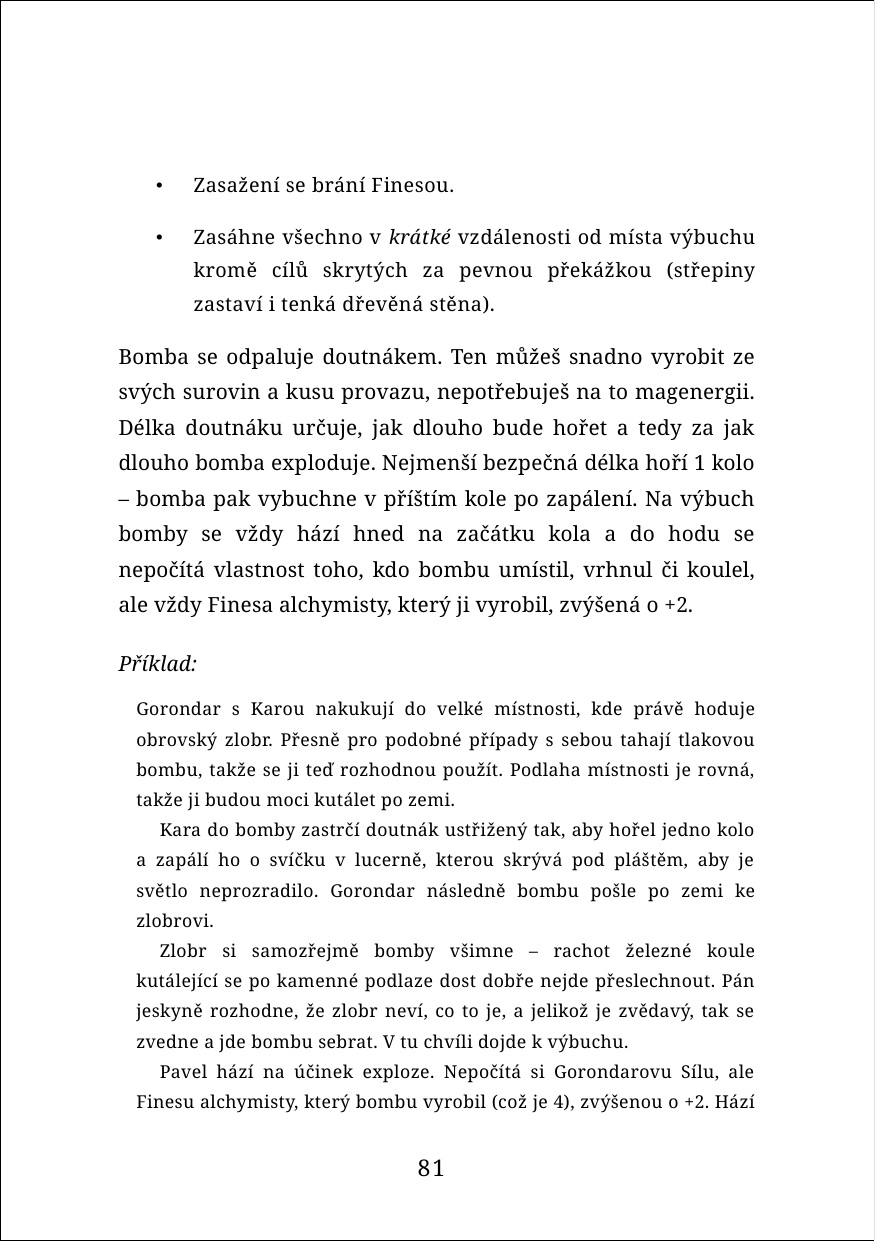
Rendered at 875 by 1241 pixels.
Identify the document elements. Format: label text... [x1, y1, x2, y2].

list Zasáhne všechno v krátké vzdálenosti od místa výbuchu kromě cílů skrytých za pevnou překážkou (střepiny zastaví i tenká dřevěná stěna). [156, 223, 756, 317]
text Gorondar s Karou nakukují do velké místnosti, kde právě hoduje obrovský zlobr. Přesně pro podobné případy s sebou tahají tlakovou bombu, takže se ji teď rozhodnou použít. Podlaha místnosti je rovná, takže ji budou moci kutálet po zemi. Kara do bomby zastrčí doutnák ustřižený tak, aby hořel jedno kolo a zapálí ho o svíčku v lucerně, kterou skrývá pod pláštěm, aby je světlo neprozradilo. Gorondar následně bombu pošle po zemi ke zlobrovi. Zlobr si samozřejmě bomby všimne – rachot železné koule kutálející se po kamenné podlaze dost dobře nejde přeslechnout. Pán jeskyně rozhodne, že zlobr neví, co to je, a jelikož je zvědavý, tak se zvedne a jde bombu sebrat. V tu chvíli dojde k výbuchu. Pavel hází na účinek exploze. Nepočítá si Gorondarovu Sílu, ale Finesu alchymisty, který bombu vyrobil (což je 4), zvýšenou o +2. Hází [136, 697, 756, 1114]
list Zasažení se brání Finesou. [156, 172, 756, 199]
text Bomba se odpaluje doutnákem. Ten můžeš snadno vyrobit ze svých surovin a kusu provazu, nepotřebuješ na to magenergii. Délka doutnáku určuje, jak dlouho bude hořet a tedy za jak dlouho bomba exploduje. Nejmenší bezpečná délka hoří 1 kolo – bomba pak vybuchne v příštím kole po zapálení. Na výbuch bomby se vždy hází hned na začátku kola a do hodu se nepočítá vlastnost toho, kdo bombu umístil, vrhnul či koulel, ale vždy Finesa alchymisty, který ji vyrobil, zvýšená o +2. [118, 342, 756, 619]
text Příklad: [118, 649, 756, 678]
